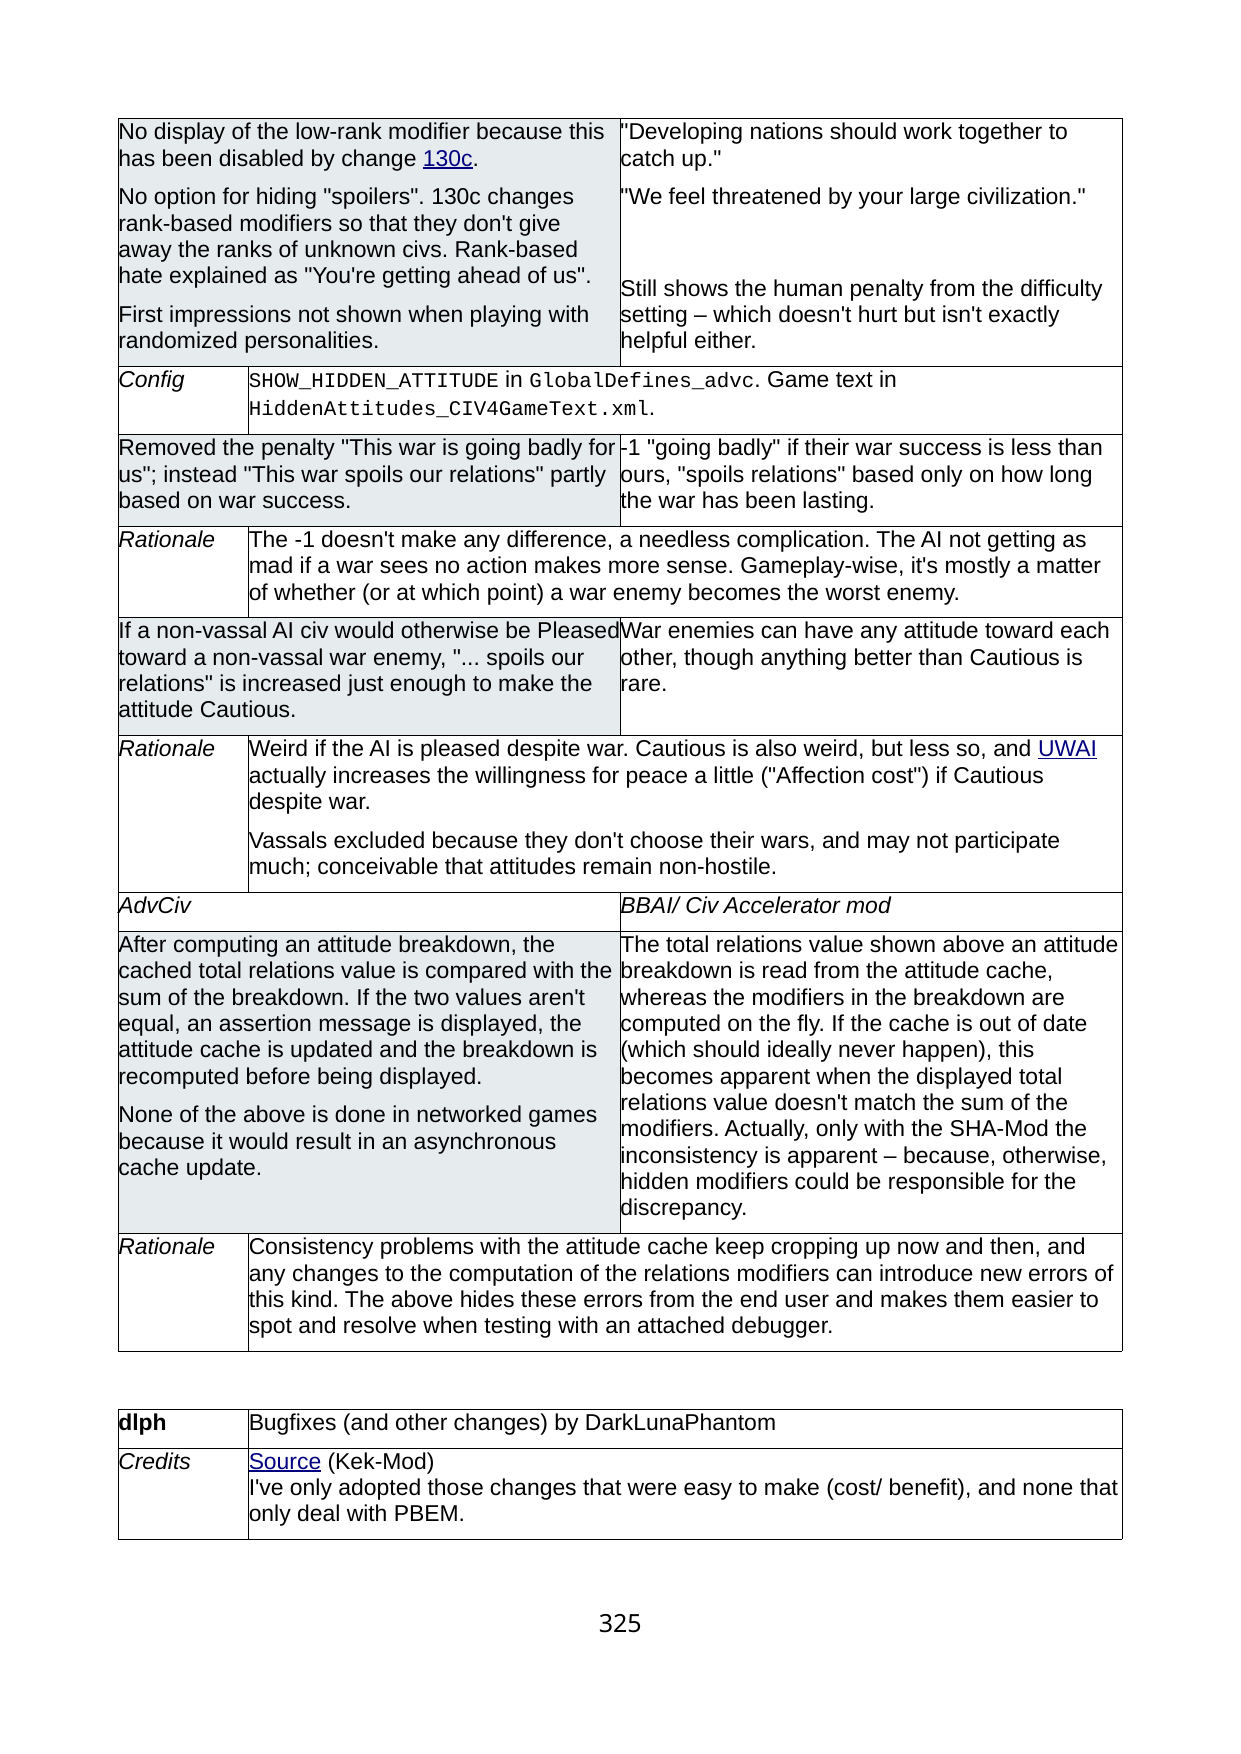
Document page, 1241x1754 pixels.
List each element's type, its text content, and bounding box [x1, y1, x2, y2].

table_cell -1 "going badly" if their war success is less than ours, "spoils relations" based only on how long the war has been lasting. [621, 435, 1122, 526]
table_cell If a non-vassal AI civ would otherwise be Pleased toward a non-vassal war enemy, "... spoils our relations" is increased just enough to make the attitude Cautious. [119, 618, 620, 735]
table_header Bugfixes (and other changes) by DarkLunaPhantom [249, 1410, 1122, 1447]
table_cell Rationale [119, 527, 248, 617]
table_cell Consistency problems with the attitude cache keep cropping up now and then, and any changes to the computation of the relations modifiers can introduce new errors of this kind. The above hides these errors from the end user and makes them easier to spot and resolve when testing with an attached debugger. [249, 1234, 1122, 1351]
table_cell "Developing nations should work together to catch up." "We feel threatened by your large civilization." Still shows the human penalty from the difficulty setting – which doesn't hurt but isn't exactly helpful either. [621, 119, 1122, 366]
table_cell Source (Kek-Mod) I've only adopted those changes that were easy to make (cost/ benefit), and none that only deal with PBEM. [249, 1449, 1122, 1539]
table_cell No display of the low-rank modifier because this has been disabled by change 130c. No option for hiding "spoilers". 130c changes rank-based modifiers so that they don't give away the ranks of unknown civs. Rank-based hate explained as "You're getting ahead of us". First impressions not shown when playing with randomized personalities. [119, 119, 620, 366]
table_cell War enemies can have any attitude toward each other, though anything better than Cautious is rare. [621, 618, 1122, 735]
table_cell Rationale [119, 1234, 248, 1351]
table_cell Weird if the AI is pleased despite war. Cautious is also weird, but less so, and UWAI actually increases the willingness for peace a little ("Affection cost") if Cautious despite war. Vassals excluded because they don't choose their wars, and may not participate much; conceivable that attitudes remain non-hostile. [249, 736, 1122, 892]
table_cell After computing an attitude breakdown, the cached total relations value is compared with the sum of the breakdown. If the two values aren't equal, an assertion message is displayed, the attitude cache is updated and the breakdown is recomputed before being displayed. None of the above is done in networked games because it would result in an asynchronous cache update. [119, 932, 620, 1233]
table_cell Credits [119, 1449, 248, 1539]
table_header dlph [119, 1410, 248, 1447]
table_cell Removed the penalty "This war is going badly for us"; instead "This war spoils our relations" partly based on war success. [119, 435, 620, 526]
table_cell Config [119, 367, 248, 434]
table_cell BBAI/ Civ Accelerator mod [621, 893, 1122, 931]
table_cell SHOW_HIDDEN_ATTITUDE in GlobalDefines_advc. Game text in HiddenAttitudes_CIV4GameText.xml. [249, 367, 1122, 434]
table_cell Rationale [119, 736, 248, 892]
table_cell The -1 doesn't make any difference, a needless complication. The AI not getting as mad if a war sees no action makes more sense. Gameplay-wise, it's mostly a matter of whether (or at which point) a war enemy becomes the worst enemy. [249, 527, 1122, 617]
table_cell AdvCiv [119, 893, 620, 931]
table_cell The total relations value shown above an attitude breakdown is read from the attitude cache, whereas the modifiers in the breakdown are computed on the fly. If the cache is out of date (which should ideally never happen), this becomes apparent when the displayed total relations value doesn't match the sum of the modifiers. Actually, only with the SHA-Mod the inconsistency is apparent – because, otherwise, hidden modifiers could be responsible for the discrepancy. [621, 932, 1122, 1233]
